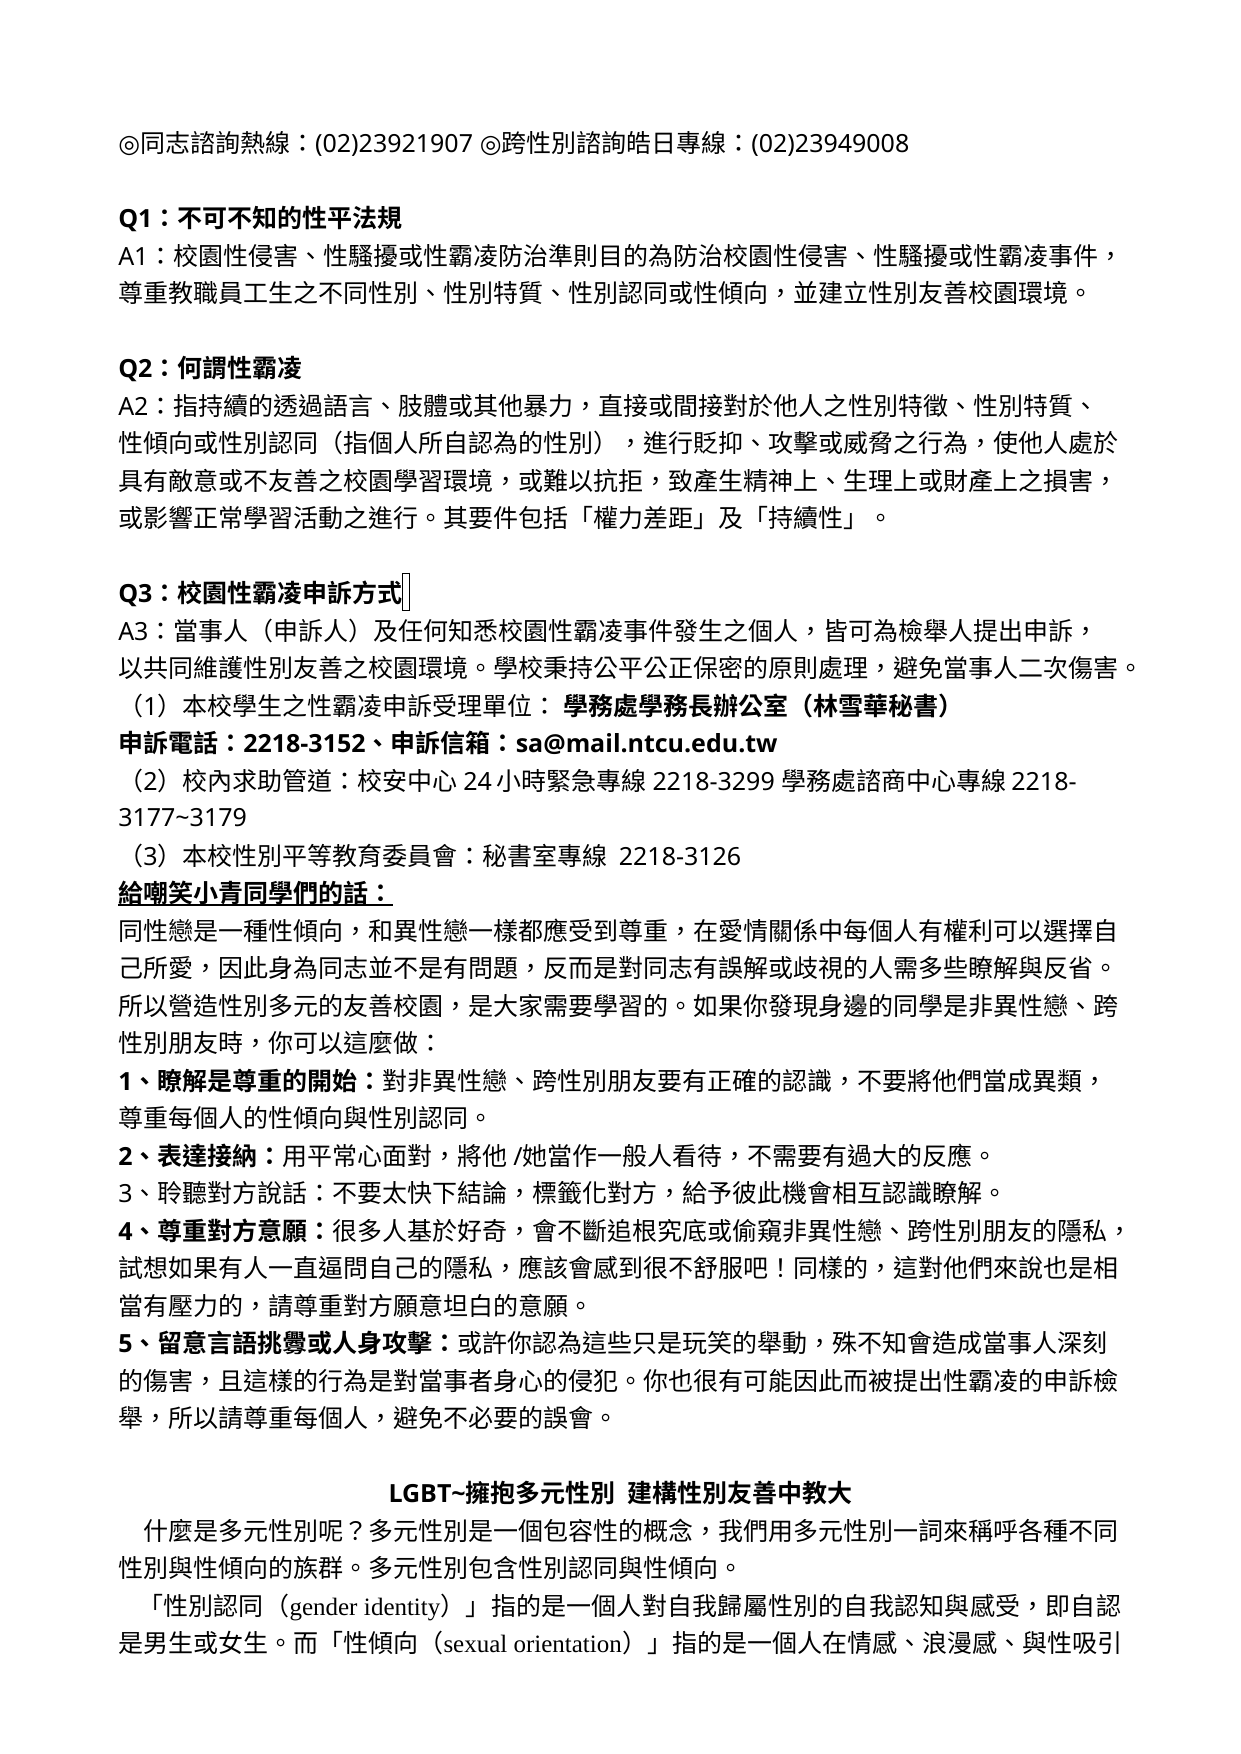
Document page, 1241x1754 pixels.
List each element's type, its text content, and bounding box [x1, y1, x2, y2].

text 什麼是多元性別呢？多元性別是一個包容性的概念，我們用多元性別一詞來稱呼各種不同性別與性傾向的族群。多元性別包含性別認同與性傾向。 [118, 1510, 1122, 1585]
text 給嘲笑小青同學們的話： [118, 873, 1122, 910]
text （3）本校性別平等教育委員會：秘書室專線 2218-3126 [118, 835, 1122, 873]
text 申訴電話：2218-3152、申訴信箱：sa@mail.ntcu.edu.tw [118, 723, 1122, 760]
text 同性戀是一種性傾向，和異性戀一樣都應受到尊重，在愛情關係中每個人有權利可以選擇自己所愛，因此身為同志並不是有問題，反而是對同志有誤解或歧視的人需多些瞭解與反省。所以營造性別多元的友善校園，是大家需要學習的。如果你發現身邊的同學是非異性戀、跨性別朋友時，你可以這麼做： [118, 910, 1122, 1060]
text 2、表達接納：用平常心面對，將他 /她當作一般人看待，不需要有過大的反應。 [118, 1135, 1122, 1173]
text 3、聆聽對方說話：不要太快下結論，標籤化對方，給予彼此機會相互認識瞭解。 [118, 1173, 1122, 1210]
text 1、瞭解是尊重的開始：對非異性戀、跨性別朋友要有正確的認識，不要將他們當成異類，尊重每個人的性傾向與性別認同。 [118, 1060, 1122, 1135]
text [410, 573, 1122, 610]
text Q1：不可不知的性平法規 [118, 198, 1122, 235]
text A2：指持續的透過語言、肢體或其他暴力，直接或間接對於他人之性別特徵、性別特質、性傾向或性別認同（指個人所自認為的性別），進行貶抑、攻擊或威脅之行為，使他人處於具有敵意或不友善之校園學習環境，或難以抗拒，致產生精神上、生理上或財產上之損害，或影響正常學習活動之進行。其要件包括「權力差距」及「持續性」。 [118, 385, 1122, 535]
text （2）校內求助管道：校安中心 24小時緊急專線 2218-3299 學務處諮商中心專線2218-3177~3179 [118, 760, 1122, 835]
text （1）本校學生之性霸凌申訴受理單位： 學務處學務長辦公室（林雪華秘書） [118, 685, 1122, 723]
text 5、留意言語挑釁或人身攻擊：或許你認為這些只是玩笑的舉動，殊不知會造成當事人深刻的傷害，且這樣的行為是對當事者身心的侵犯。你也很有可能因此而被提出性霸凌的申訴檢舉，所以請尊重每個人，避免不必要的誤會。 [118, 1323, 1122, 1435]
text A1：校園性侵害、性騷擾或性霸凌防治準則目的為防治校園性侵害、性騷擾或性霸凌事件，尊重教職員工生之不同性別、性別特質、性別認同或性傾向，並建立性別友善校園環境。 [118, 235, 1122, 310]
text Q3：校園性霸凌申訴方式 [118, 573, 402, 610]
text A3：當事人（申訴人）及任何知悉校園性霸凌事件發生之個人，皆可為檢舉人提出申訴，以共同維護性別友善之校園環境。學校秉持公平公正保密的原則處理，避免當事人二次傷害。 [118, 610, 1122, 685]
text 「性別認同（gender identity）」指的是一個人對自我歸屬性別的自我認知與感受，即自認是男生或女生。而「性傾向（sexual orientation）」指的是一個人在情感、浪漫感、與性吸引 [118, 1585, 1122, 1660]
text LGBT~擁抱多元性別 建構性別友善中教大 [118, 1473, 1122, 1510]
text 4、尊重對方意願：很多人基於好奇，會不斷追根究底或偷窺非異性戀、跨性別朋友的隱私，試想如果有人一直逼問自己的隱私，應該會感到很不舒服吧！同樣的，這對他們來說也是相當有壓力的，請尊重對方願意坦白的意願。 [118, 1210, 1122, 1323]
text ◎同志諮詢熱線：(02)23921907 ◎跨性別諮詢皓日專線：(02)23949008 [118, 123, 1122, 160]
text Q2：何謂性霸凌 [118, 348, 1122, 385]
